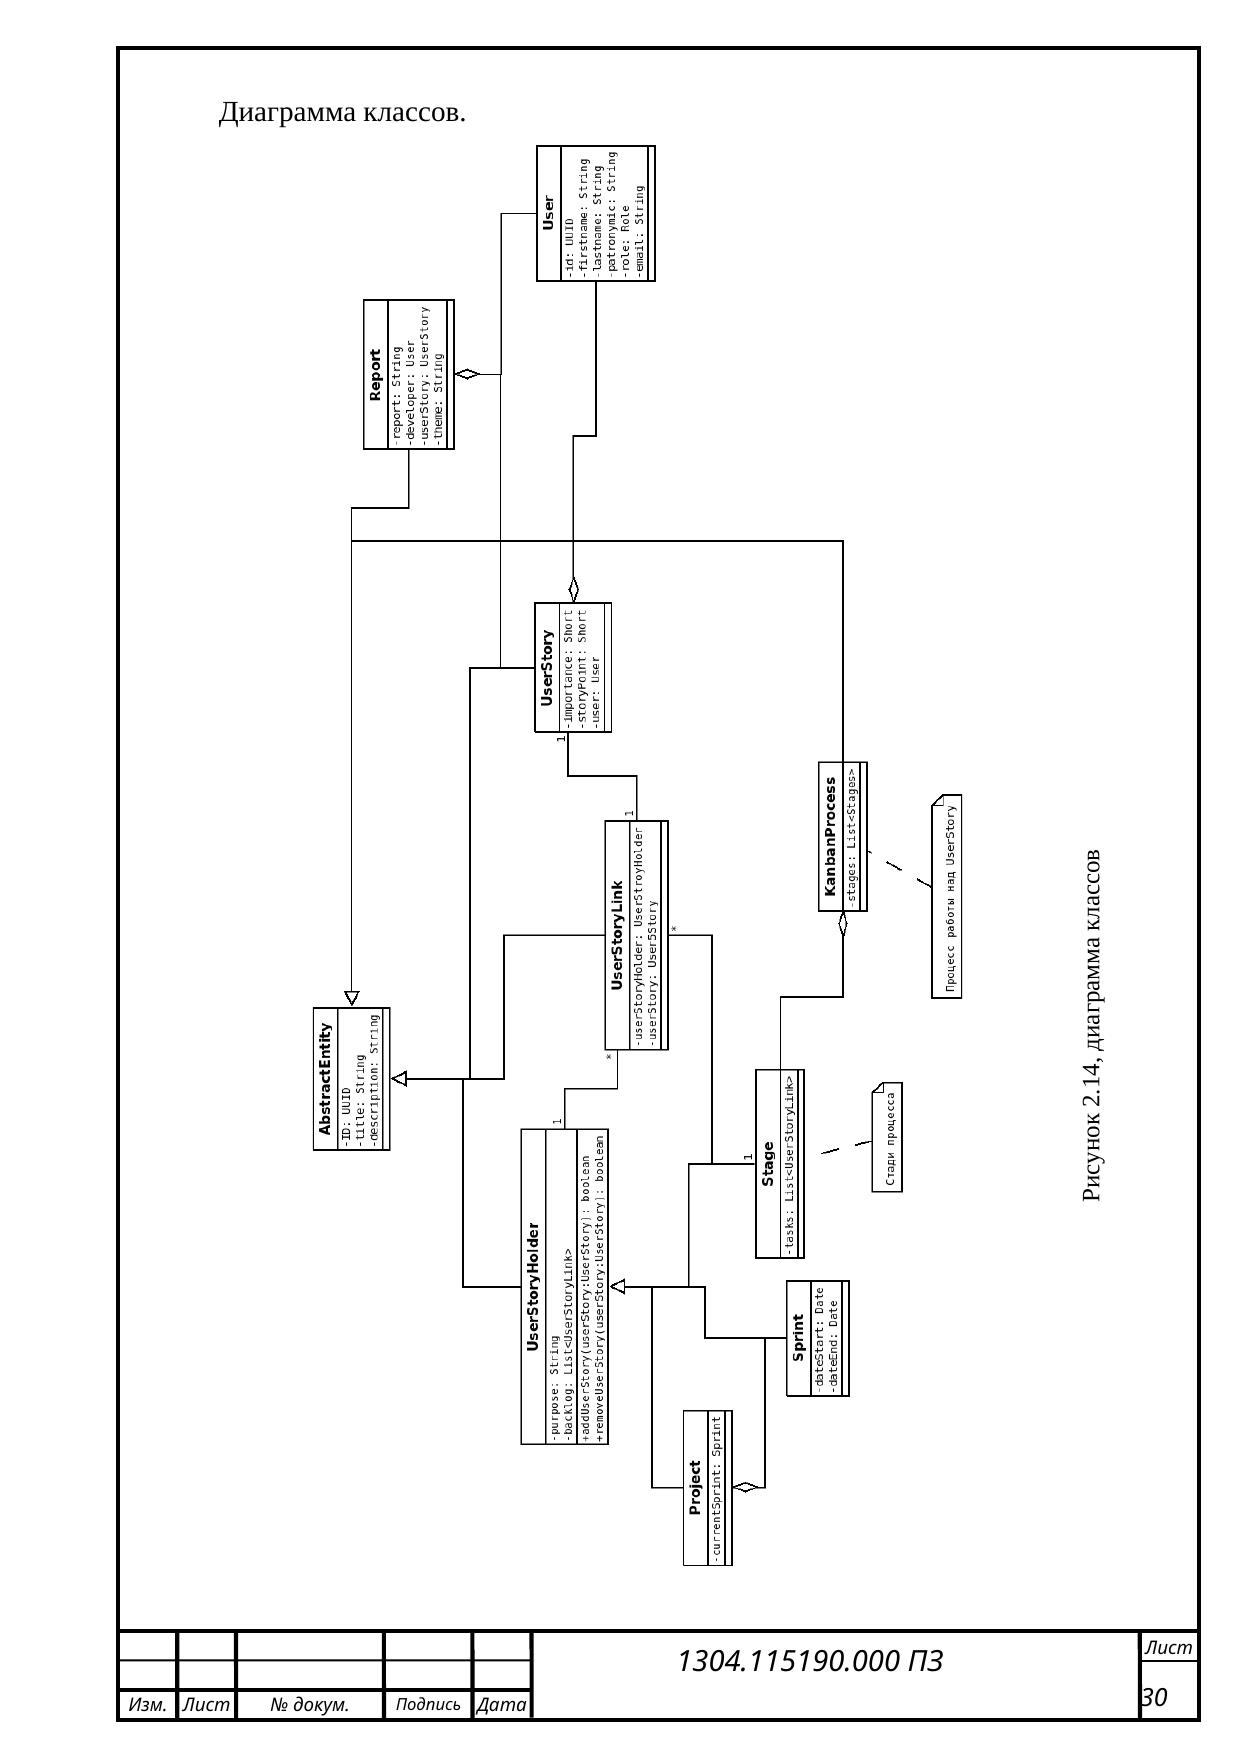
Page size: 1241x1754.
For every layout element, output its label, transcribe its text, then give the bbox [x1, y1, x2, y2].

text Диаграмма классов. [148, 94, 1157, 127]
picture [312, 144, 963, 1566]
